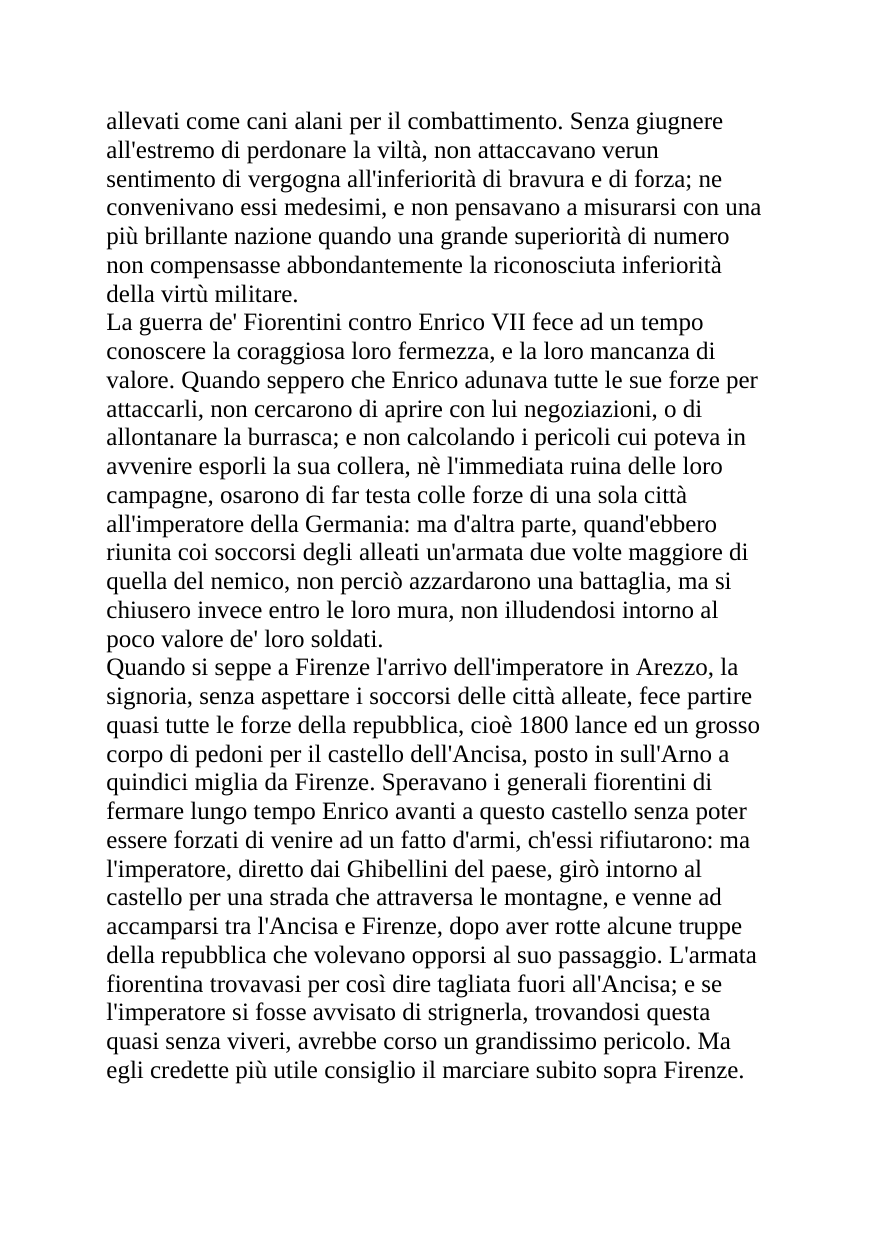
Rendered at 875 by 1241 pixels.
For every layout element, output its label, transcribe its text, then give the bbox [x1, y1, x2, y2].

text La guerra de' Fiorentini contro Enrico VII fece ad un tempo conoscere la coraggiosa loro fermezza, e la loro mancanza di valore. Quando seppero che Enrico adunava tutte le sue forze per attaccarli, non cercarono di aprire con lui negoziazioni, o di allontanare la burrasca; e non calcolando i pericoli cui poteva in avvenire esporli la sua collera, nè l'immediata ruina delle loro campagne, osarono di far testa colle forze di una sola città all'imperatore della Germania: ma d'altra parte, quand'ebbero riunita coi soccorsi degli alleati un'armata due volte maggiore di quella del nemico, non perciò azzardarono una battaglia, ma si chiusero invece entro le loro mura, non illudendosi intorno al poco valore de' loro soldati. [106, 307, 768, 652]
text Quando si seppe a Firenze l'arrivo dell'imperatore in Arezzo, la signoria, senza aspettare i soccorsi delle città alleate, fece partire quasi tutte le forze della repubblica, cioè 1800 lance ed un grosso corpo di pedoni per il castello dell'Ancisa, posto in sull'Arno a quindici miglia da Firenze. Speravano i generali fiorentini di fermare lungo tempo Enrico avanti a questo castello senza poter essere forzati di venire ad un fatto d'armi, ch'essi rifiutarono: ma l'imperatore, diretto dai Ghibellini del paese, girò intorno al castello per una strada che attraversa le montagne, e venne ad accamparsi tra l'Ancisa e Firenze, dopo aver rotte alcune truppe della repubblica che volevano opporsi al suo passaggio. L'armata fiorentina trovavasi per così dire tagliata fuori all'Ancisa; e se l'imperatore si fosse avvisato di strignerla, trovandosi questa quasi senza viveri, avrebbe corso un grandissimo pericolo. Ma egli credette più utile consiglio il marciare subito sopra Firenze. [106, 652, 768, 1084]
text allevati come cani alani per il combattimento. Senza giugnere all'estremo di perdonare la viltà, non attaccavano verun sentimento di vergogna all'inferiorità di bravura e di forza; ne convenivano essi medesimi, e non pensavano a misurarsi con una più brillante nazione quando una grande superiorità di numero non compensasse abbondantemente la riconosciuta inferiorità della virtù militare. [106, 106, 768, 307]
